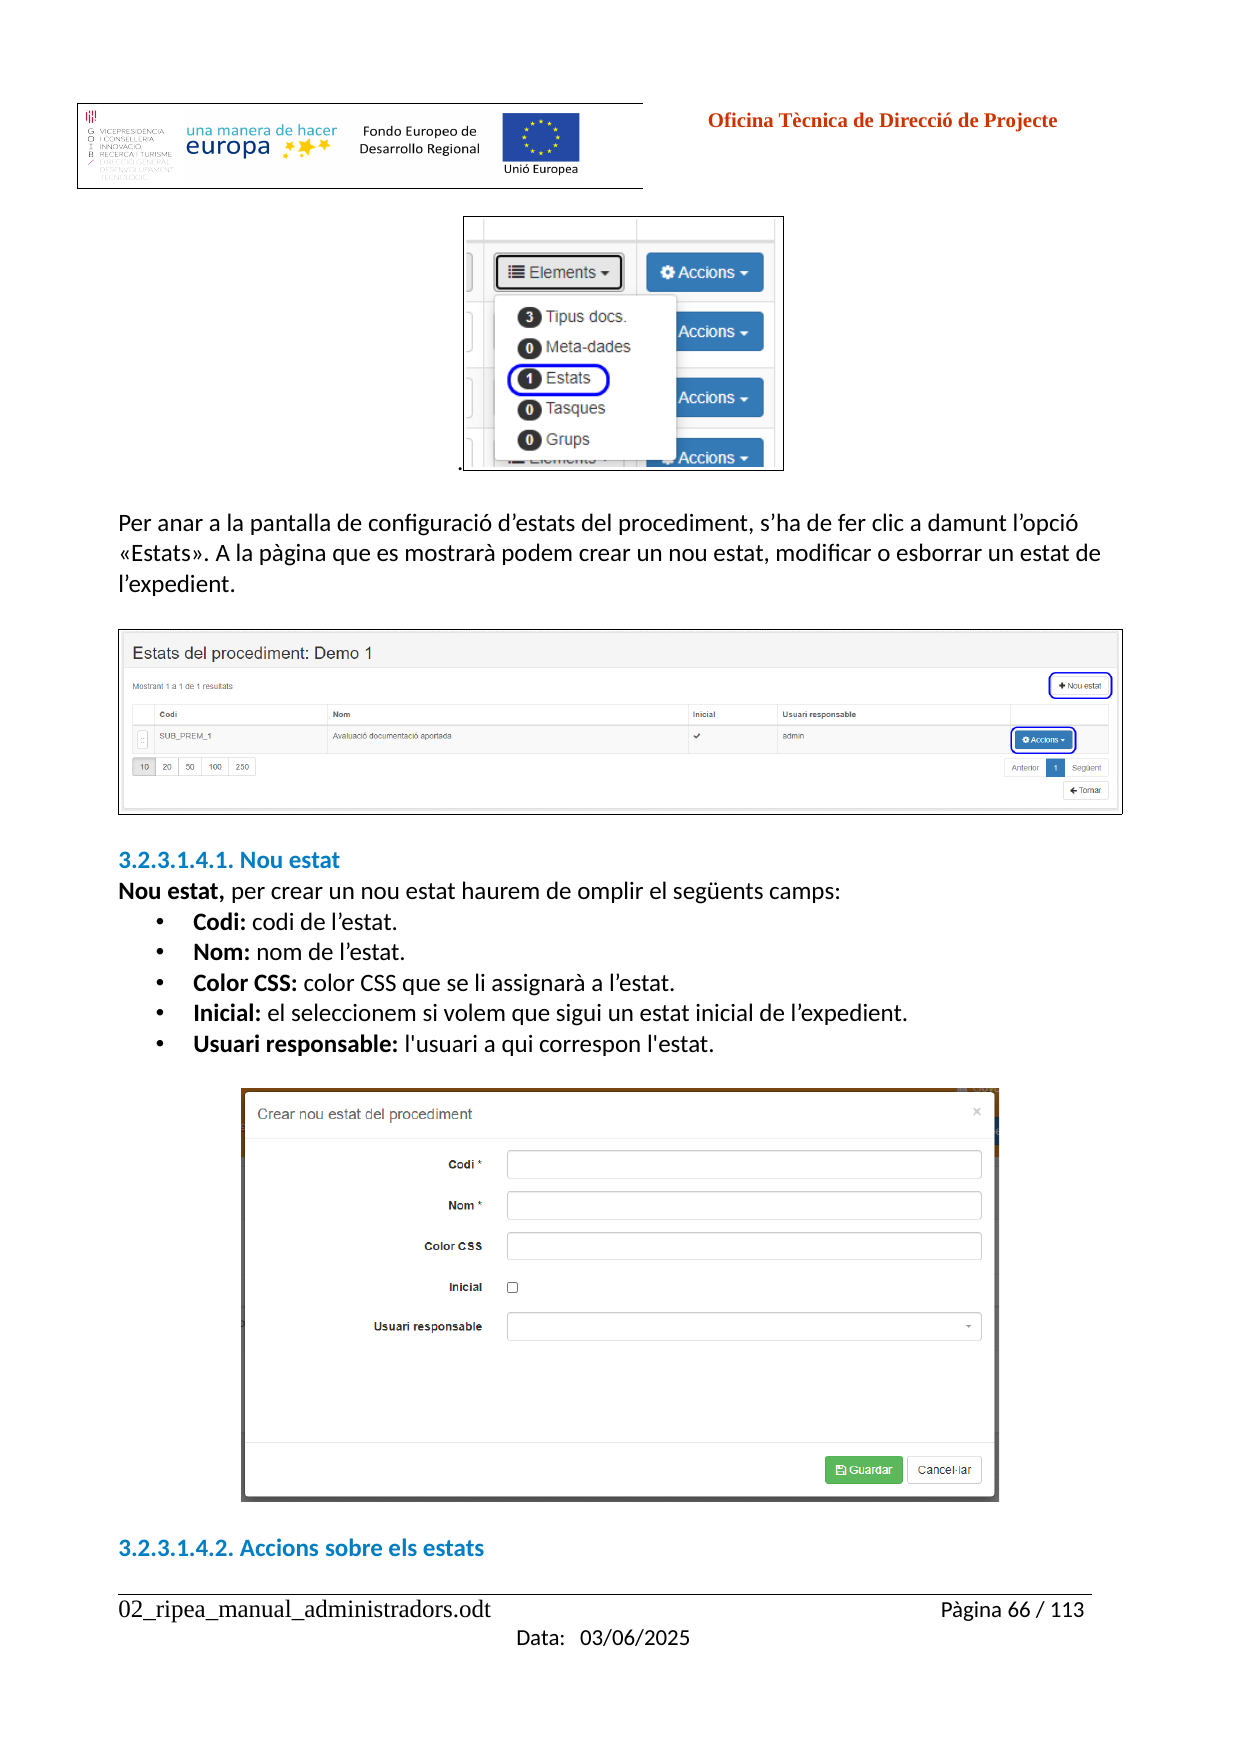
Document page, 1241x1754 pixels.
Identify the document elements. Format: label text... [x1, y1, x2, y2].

text Nou estat, per crear un nou estat haurem de omplir el següents camps: [118, 875, 1122, 906]
text Per anar a la pantalla de configuració d’estats del procediment, s’ha de fer clic a damunt l’opció «Estats». A la pàgina que es mostrarà podem crear un nou estat, modificar o esborrar un estat de l’expedient. [118, 507, 1122, 598]
picture [184, 108, 585, 182]
list Usuari responsable: l'usuari a qui correspon l'estat. [156, 1028, 1122, 1058]
picture [241, 1088, 1000, 1502]
list Color CSS: color CSS que se li assignarà a l’estat. [156, 967, 1122, 997]
list Inicial: el seleccionem si volem que sigui un estat inicial de l’expedient. [156, 997, 1122, 1028]
list Nom: nom de l’estat. [156, 936, 1122, 967]
subtitle 3.2.3.1.4.2. Accions sobre els estats [118, 1533, 1122, 1563]
picture [121, 631, 1119, 811]
text . [118, 216, 1122, 476]
list Codi: codi de l’estat. [156, 906, 1122, 936]
picture [466, 219, 781, 467]
subtitle 3.2.3.1.4.1. Nou estat [118, 844, 1122, 875]
picture [82, 108, 178, 182]
